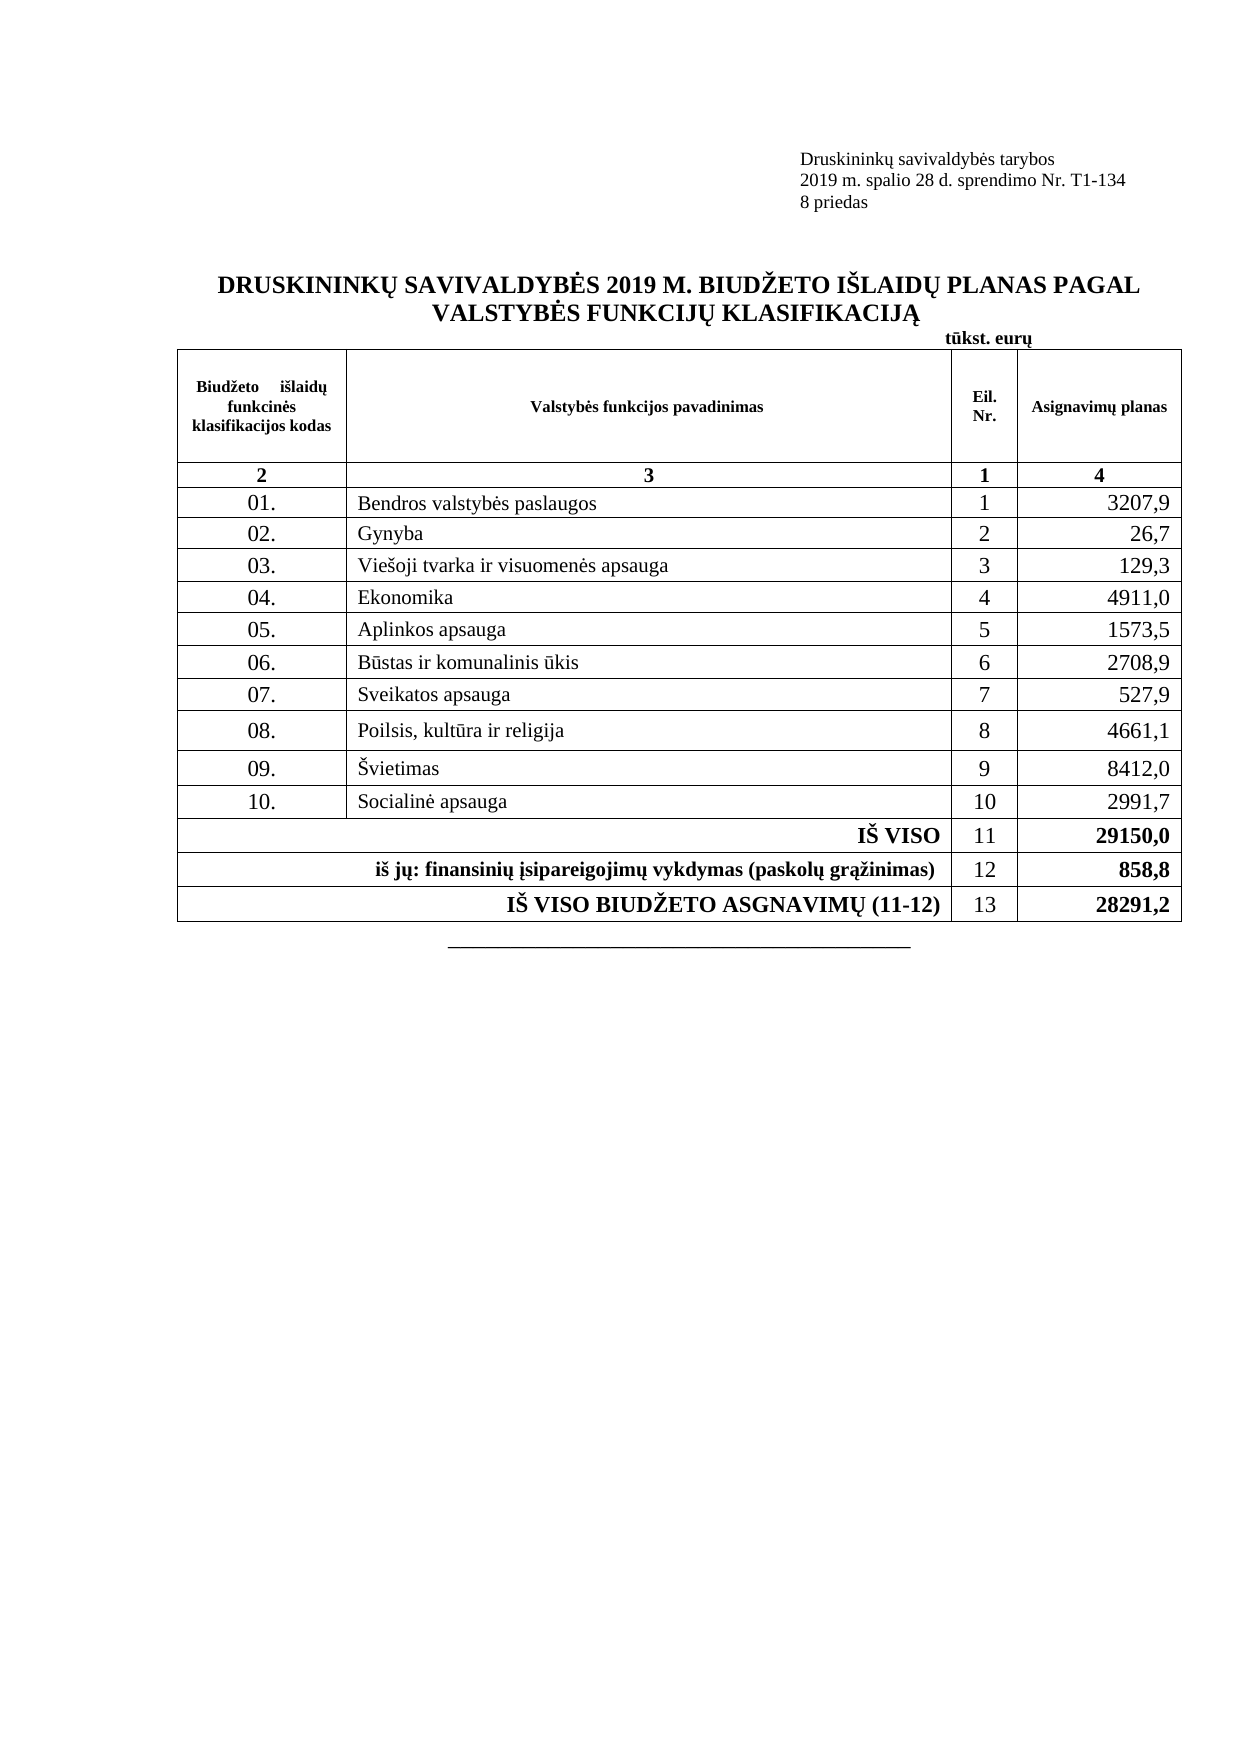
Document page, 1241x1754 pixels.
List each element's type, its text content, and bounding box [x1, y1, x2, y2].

table_cell 1 [952, 488, 1017, 517]
table_cell 26,7 [1018, 518, 1181, 548]
table_cell 5 [952, 613, 1017, 645]
table_cell 13 [952, 887, 1017, 921]
table_cell Būstas ir komunalinis ūkis [347, 646, 951, 678]
table_cell 7 [952, 679, 1017, 709]
text 8 priedas [327, 191, 1181, 212]
table_cell 129,3 [1018, 549, 1181, 581]
table_cell Gynyba [347, 518, 951, 548]
table_cell 8 [952, 711, 1017, 750]
table_cell 2991,7 [1018, 786, 1181, 817]
table_header Eil. Nr. [952, 350, 1017, 462]
table_cell 8412,0 [1018, 751, 1181, 784]
table_cell 01. [178, 488, 346, 517]
table_cell 05. [178, 613, 346, 645]
table_cell Aplinkos apsauga [347, 613, 951, 645]
table_header Asignavimų planas [1018, 350, 1181, 462]
table_cell 03. [178, 549, 346, 581]
table_cell Ekonomika [347, 582, 951, 612]
table_cell 3 [952, 549, 1017, 581]
table_cell Poilsis, kultūra ir religija [347, 711, 951, 750]
table_cell IŠ VISO [178, 819, 951, 852]
table_cell 2 [952, 518, 1017, 548]
table_cell 4661,1 [1018, 711, 1181, 750]
table_cell iš jų: finansinių įsipareigojimų vykdymas (paskolų grąžinimas) [178, 853, 951, 886]
table_cell 858,8 [1018, 853, 1181, 886]
table_cell 1 [952, 463, 1017, 487]
table_cell 10 [952, 786, 1017, 817]
table_cell 09. [178, 751, 346, 784]
table_cell IŠ VISO BIUDŽETO ASGNAVIMŲ (11-12) [178, 887, 951, 921]
table_cell 2 [178, 463, 346, 487]
table_cell 11 [952, 819, 1017, 852]
table_cell 3207,9 [1018, 488, 1181, 517]
table_cell 28291,2 [1018, 887, 1181, 921]
table_cell 3 [347, 463, 951, 487]
table_cell 4 [1018, 463, 1181, 487]
table_cell Socialinė apsauga [347, 786, 951, 817]
table_cell 08. [178, 711, 346, 750]
table_cell 12 [952, 853, 1017, 886]
text _____________________________________ [177, 922, 1181, 950]
text DRUSKININKŲ SAVIVALDYBĖS 2019 M. BIUDŽETO IŠLAIDŲ PLANAS PAGAL VALSTYBĖS FUNKCIJŲ KLASIFIKACIJĄ [177, 270, 1181, 327]
table_cell 1573,5 [1018, 613, 1181, 645]
table_cell 2708,9 [1018, 646, 1181, 678]
text tūkst. eurų [177, 327, 1181, 349]
table_cell 06. [178, 646, 346, 678]
table_cell 29150,0 [1018, 819, 1181, 852]
table_cell 4911,0 [1018, 582, 1181, 612]
table_cell 6 [952, 646, 1017, 678]
table_header Biudžeto išlaidų funkcinės klasifikacijos kodas [178, 350, 346, 462]
table_cell Švietimas [347, 751, 951, 784]
table_cell 10. [178, 786, 346, 817]
table_cell 4 [952, 582, 1017, 612]
table_cell Sveikatos apsauga [347, 679, 951, 709]
table_cell 07. [178, 679, 346, 709]
table_cell 02. [178, 518, 346, 548]
table_cell 527,9 [1018, 679, 1181, 709]
text Druskininkų savivaldybės tarybos [327, 148, 1181, 169]
text 2019 m. spalio 28 d. sprendimo Nr. T1-134 [327, 169, 1181, 191]
table_cell 04. [178, 582, 346, 612]
table_cell 9 [952, 751, 1017, 784]
table_cell Bendros valstybės paslaugos [347, 488, 951, 517]
table_header Valstybės funkcijos pavadinimas [347, 350, 951, 462]
table_cell Viešoji tvarka ir visuomenės apsauga [347, 549, 951, 581]
